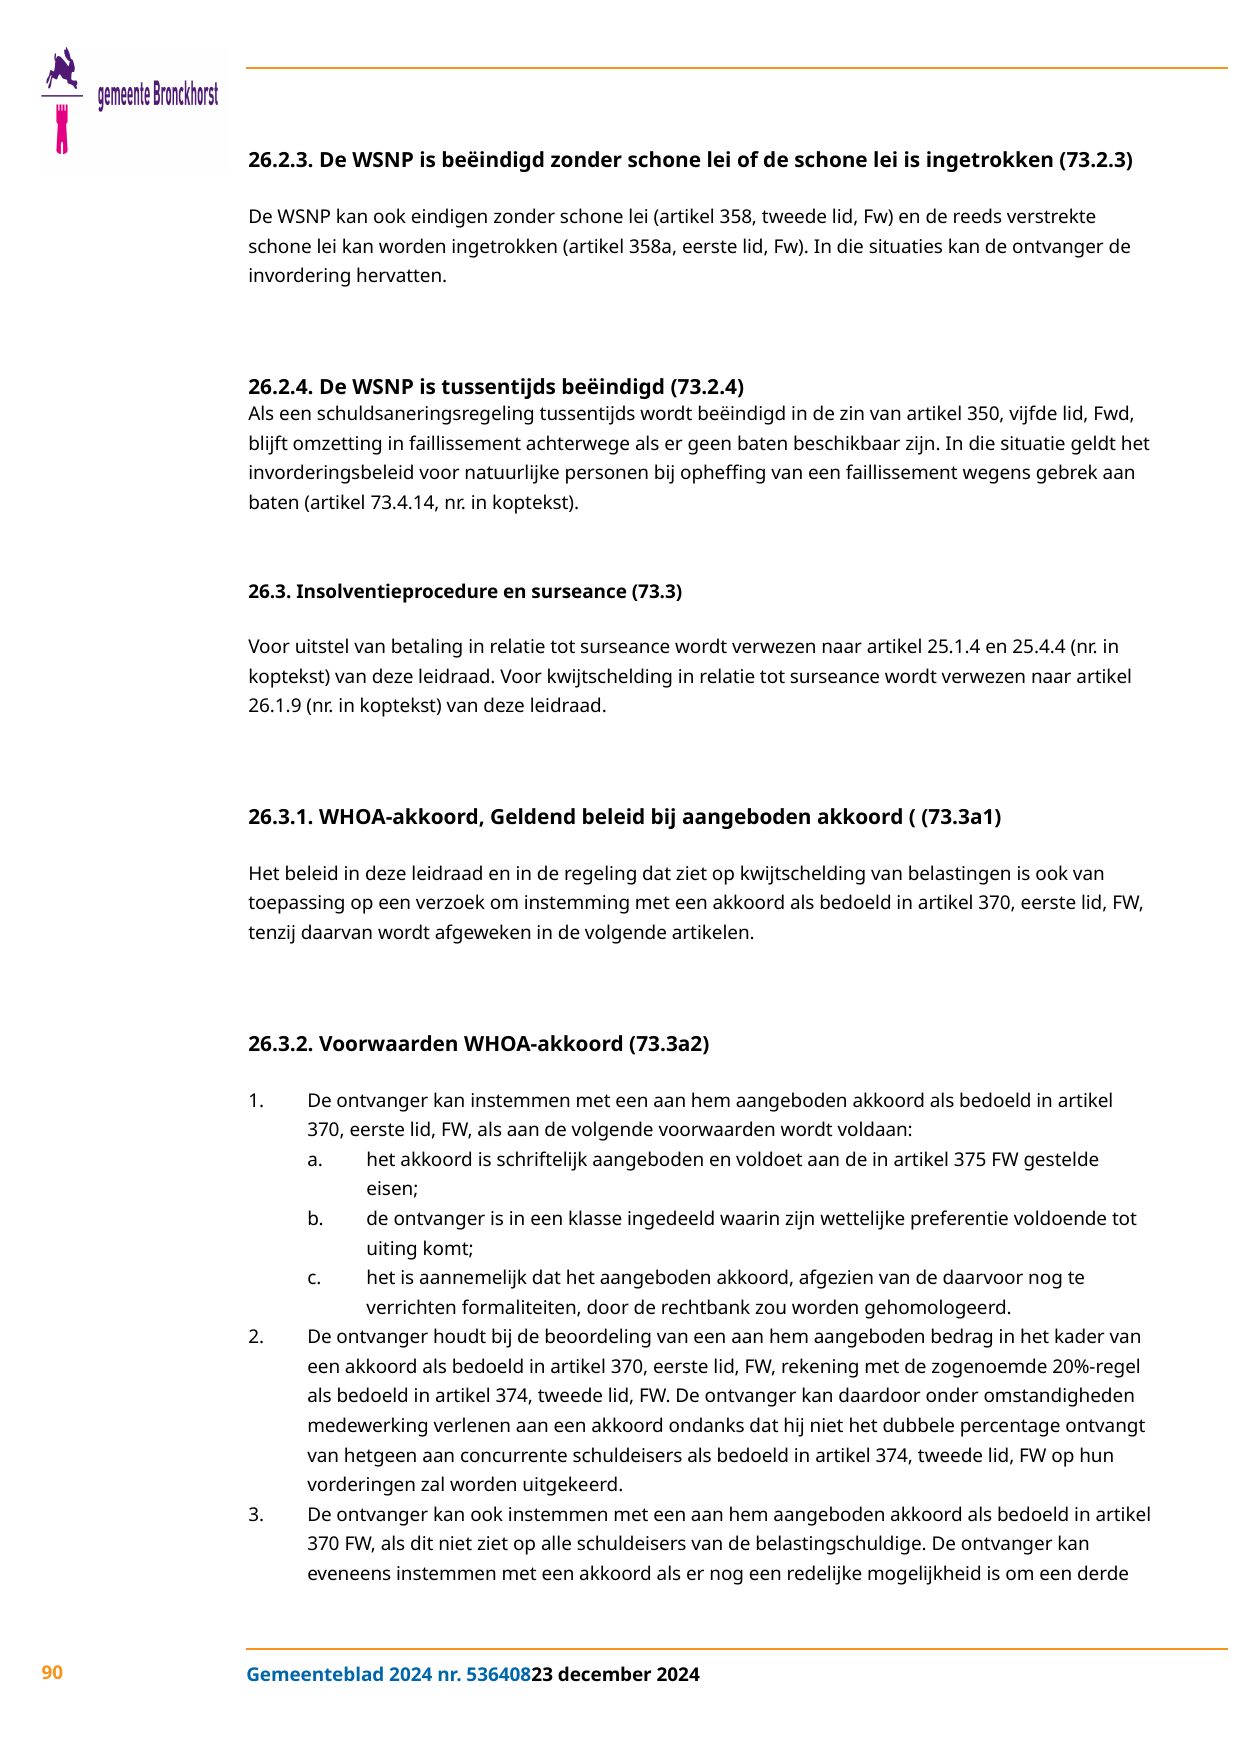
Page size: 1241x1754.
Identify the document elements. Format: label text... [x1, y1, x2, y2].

text De WSNP kan ook eindigen zonder schone lei (artikel 358, tweede lid, Fw) en de reeds verstrekte schone lei kan worden ingetrokken (artikel 358a, eerste lid, Fw). In die situaties kan de ontvanger de invordering hervatten. [248, 203, 1152, 288]
list het is aannemelijk dat het aangeboden akkoord, afgezien van de daarvoor nog te verrichten formaliteiten, door de rechtbank zou worden gehomologeerd. [307, 1264, 1152, 1319]
list De ontvanger kan instemmen met een aan hem aangeboden akkoord als bedoeld in artikel 370, eerste lid, FW, als aan de volgende voorwaarden wordt voldaan: [248, 1087, 1152, 1142]
text 26.2.3. De WSNP is beëindigd zonder schone lei of de schone lei is ingetrokken (73.2.3) [248, 145, 1152, 174]
picture [41, 47, 231, 172]
text 26.2.4. De WSNP is tussentijds beëindigd (73.2.4) [248, 372, 1152, 400]
text Voor uitstel van betaling in relatie tot surseance wordt verwezen naar artikel 25.1.4 en 25.4.4 (nr. in koptekst) van deze leidraad. Voor kwijtschelding in relatie tot surseance wordt verwezen naar artikel 26.1.9 (nr. in koptekst) van deze leidraad. [248, 633, 1152, 718]
list de ontvanger is in een klasse ingedeeld waarin zijn wettelijke preferentie voldoende tot uiting komt; [307, 1205, 1152, 1260]
text 26.3.2. Voorwaarden WHOA-akkoord (73.3a2) [248, 1029, 1152, 1057]
text 26.3. Insolventieprocedure en surseance (73.3) [248, 578, 1152, 604]
text Als een schuldsaneringsregeling tussentijds wordt beëindigd in de zin van artikel 350, vijfde lid, Fwd, blijft omzetting in faillissement achterwege als er geen baten beschikbaar zijn. In die situatie geldt het invorderingsbeleid voor natuurlijke personen bij opheffing van een faillissement wegens gebrek aan baten (artikel 73.4.14, nr. in koptekst). [248, 400, 1152, 515]
text 26.3.1. WHOA-akkoord, Geldend beleid bij aangeboden akkoord ( (73.3a1) [248, 802, 1152, 830]
list De ontvanger kan ook instemmen met een aan hem aangeboden akkoord als bedoeld in artikel 370 FW, als dit niet ziet op alle schuldeisers van de belastingschuldige. De ontvanger kan eveneens instemmen met een akkoord als er nog een redelijke mogelijkheid is om een derde [248, 1501, 1152, 1586]
text Het beleid in deze leidraad en in de regeling dat ziet op kwijtschelding van belastingen is ook van toepassing op een verzoek om instemming met een akkoord als bedoeld in artikel 370, eerste lid, FW, tenzij daarvan wordt afgeweken in de volgende artikelen. [248, 860, 1152, 945]
list De ontvanger houdt bij de beoordeling van een aan hem aangeboden bedrag in het kader van een akkoord als bedoeld in artikel 370, eerste lid, FW, rekening met de zogenoemde 20%-regel als bedoeld in artikel 374, tweede lid, FW. De ontvanger kan daardoor onder omstandigheden medewerking verlenen aan een akkoord ondanks dat hij niet het dubbele percentage ontvangt van hetgeen aan concurrente schuldeisers als bedoeld in artikel 374, tweede lid, FW op hun vorderingen zal worden uitgekeerd. [248, 1323, 1152, 1497]
list het akkoord is schriftelijk aangeboden en voldoet aan de in artikel 375 FW gestelde eisen; [307, 1146, 1152, 1201]
